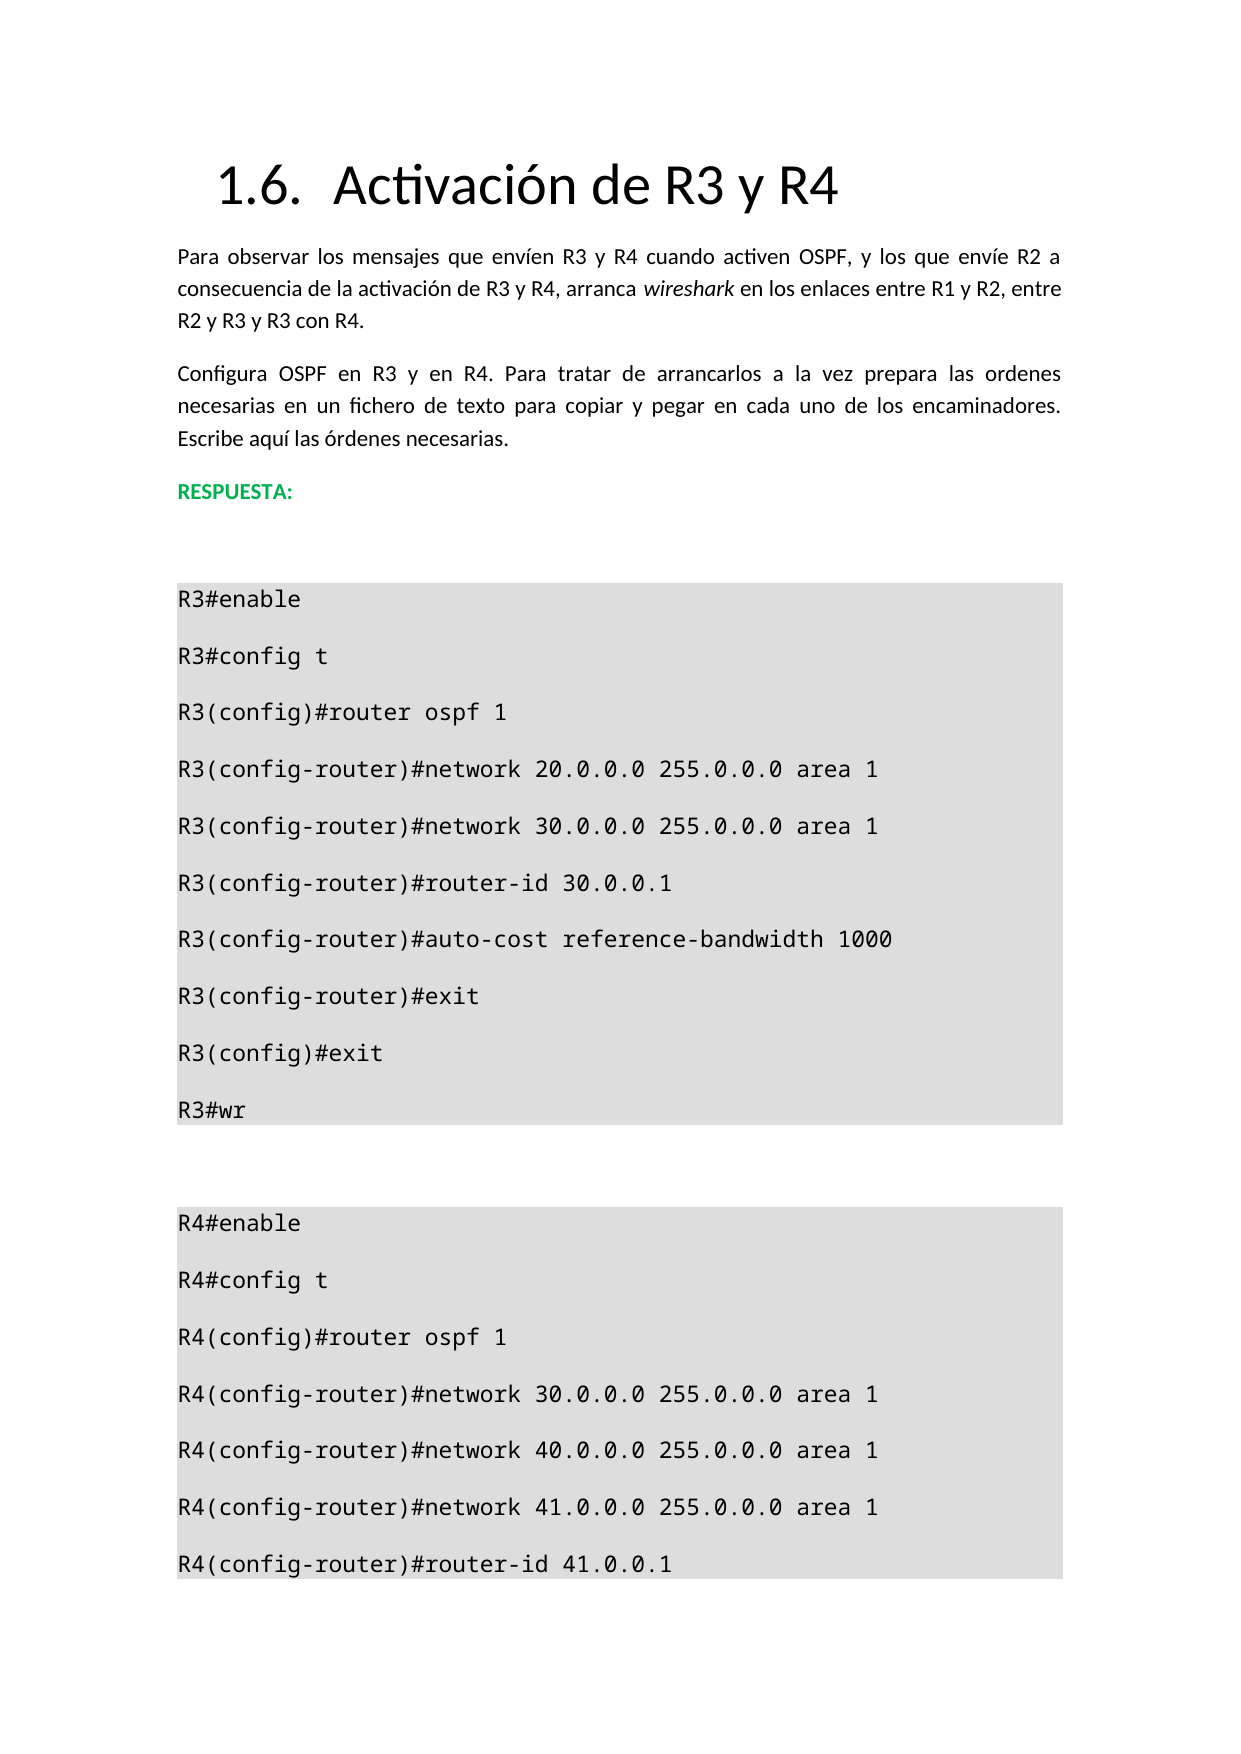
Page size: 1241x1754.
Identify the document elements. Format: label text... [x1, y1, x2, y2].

text Configura OSPF en R3 y en R4. Para tratar de arrancarlos a la vez prepara las ordenes necesarias en un fichero de texto para copiar y pegar en cada uno de los encaminadores. Escribe aquí las órdenes necesarias. [177, 359, 1063, 452]
text R3#config t [177, 639, 1063, 671]
text R4(config)#router ospf 1 [177, 1321, 1063, 1352]
text R3(config-router)#router-id 30.0.0.1 [177, 867, 1063, 898]
text R4(config-router)#router-id 41.0.0.1 [177, 1548, 1063, 1579]
text R3(config-router)#auto-cost reference-bandwidth 1000 [177, 923, 1063, 955]
text RESPUESTA: [177, 477, 1063, 505]
text R4#enable [177, 1207, 1063, 1238]
text R4(config-router)#network 30.0.0.0 255.0.0.0 area 1 [177, 1378, 1063, 1409]
text R3(config-router)#exit [177, 980, 1063, 1011]
subtitle Activación de R3 y R4 [215, 148, 1063, 219]
text R4(config-router)#network 40.0.0.0 255.0.0.0 area 1 [177, 1434, 1063, 1466]
text R3#enable [177, 583, 1063, 614]
text R3(config-router)#network 30.0.0.0 255.0.0.0 area 1 [177, 810, 1063, 841]
text R4(config-router)#network 41.0.0.0 255.0.0.0 area 1 [177, 1491, 1063, 1522]
text R3(config)#router ospf 1 [177, 696, 1063, 728]
text R3(config-router)#network 20.0.0.0 255.0.0.0 area 1 [177, 753, 1063, 784]
text R4#config t [177, 1264, 1063, 1295]
text R3#wr [177, 1094, 1063, 1125]
text R3(config)#exit [177, 1037, 1063, 1068]
text Para observar los mensajes que envíen R3 y R4 cuando activen OSPF, y los que envíe R2 a consecuencia de la activación de R3 y R4, arranca wireshark en los enlaces entre R1 y R2, entre R2 y R3 y R3 con R4. [177, 242, 1063, 334]
